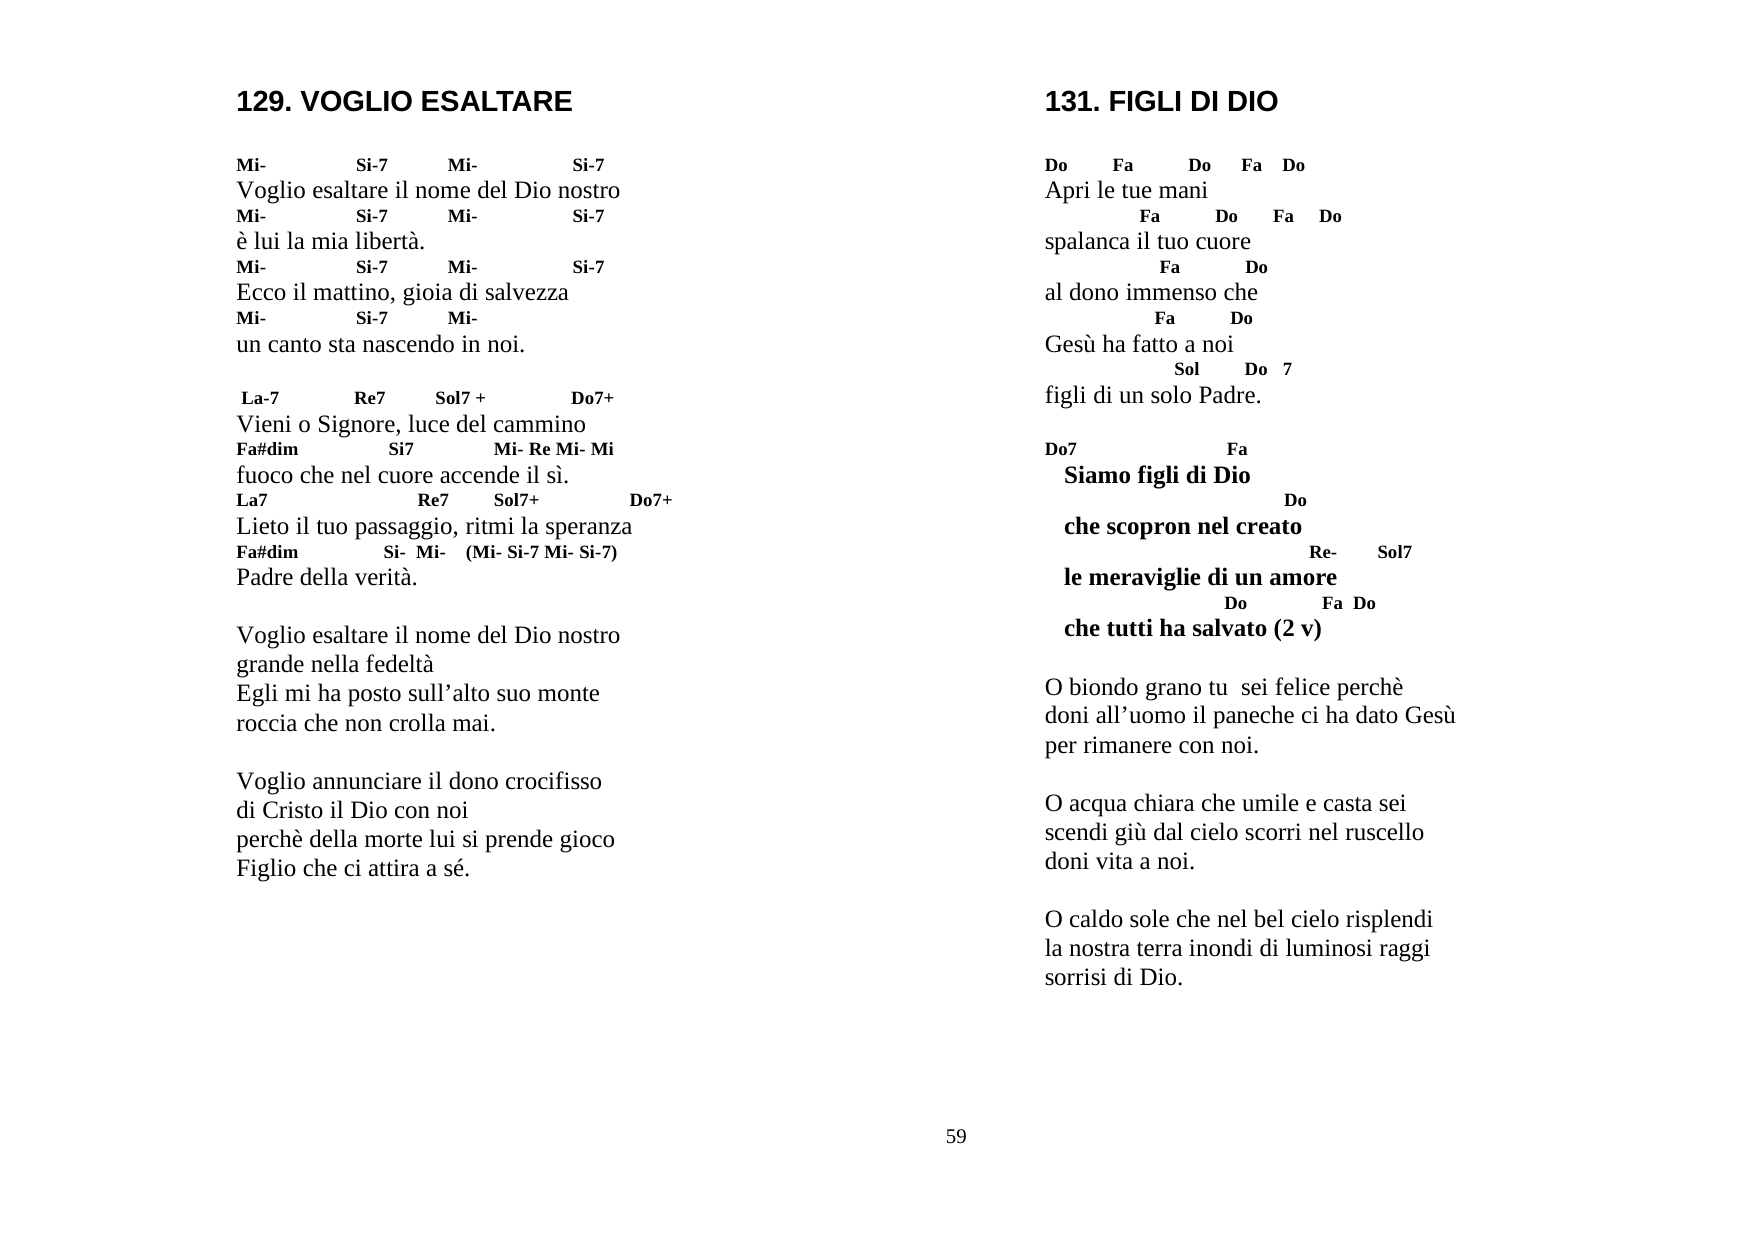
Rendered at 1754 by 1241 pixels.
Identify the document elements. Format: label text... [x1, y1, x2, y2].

text grande nella fedeltà [236, 649, 869, 678]
text Gesù ha fatto a noi [1044, 328, 1678, 357]
text sorrisi di Dio. [1044, 962, 1678, 991]
text perchè della morte lui si prende gioco [236, 824, 869, 853]
text Voglio annunciare il dono crocifisso [236, 766, 869, 794]
text Voglio esaltare il nome del Dio nostro [236, 620, 869, 649]
text figli di un solo Padre. [1044, 379, 1678, 409]
text Sol Do 7 [1044, 357, 1678, 379]
text Figlio che ci attira a sé. [236, 853, 869, 882]
text Mi- Si-7 Mi- Si-7 [236, 204, 869, 226]
text La7 Re7 Sol7+ Do7+ [236, 489, 869, 511]
text Do [1044, 489, 1678, 511]
subtitle 129. VOGLIO ESALTARE [236, 84, 867, 118]
text Do7 Fa [1044, 438, 1678, 460]
text O biondo grano tu sei felice perchè [1044, 671, 1678, 700]
text Fa Do [1044, 306, 1678, 328]
text Fa Do Fa Do [1044, 204, 1678, 226]
text di Cristo il Dio con noi [236, 794, 869, 824]
text scendi giù dal cielo scorri nel ruscello [1044, 817, 1678, 846]
text La-7 Re7 Sol7 + Do7+ [236, 387, 869, 409]
text la nostra terra inondi di luminosi raggi [1044, 933, 1678, 962]
text Apri le tue mani [1044, 175, 1678, 204]
text Lieto il tuo passaggio, ritmi la speranza [236, 511, 869, 540]
text Do Fa Do [1044, 591, 1678, 613]
text che tutti ha salvato (2 v) [1044, 613, 1678, 642]
text Do Fa Do Fa Do [1044, 153, 1678, 175]
text Voglio esaltare il nome del Dio nostro [236, 175, 869, 204]
text doni vita a noi. [1044, 846, 1678, 875]
text fuoco che nel cuore accende il sì. [236, 460, 869, 489]
text Re- Sol7 [1044, 540, 1678, 562]
text per rimanere con noi. [1044, 729, 1678, 758]
text Fa#dim Si- Mi- (Mi- Si-7 Mi- Si-7) [236, 540, 869, 562]
text Mi- Si-7 Mi- Si-7 [236, 153, 869, 175]
text Egli mi ha posto sull’alto suo monte [236, 678, 869, 707]
text Padre della verità. [236, 562, 869, 591]
text roccia che non crolla mai. [236, 707, 869, 736]
text è lui la mia libertà. [236, 226, 869, 255]
text al dono immenso che [1044, 277, 1678, 306]
text O caldo sole che nel bel cielo risplendi [1044, 904, 1678, 933]
text Siamo figli di Dio [1044, 460, 1678, 489]
text Vieni o Signore, luce del cammino [236, 409, 869, 438]
text le meraviglie di un amore [1044, 562, 1678, 591]
text Ecco il mattino, gioia di salvezza [236, 277, 869, 306]
text Fa Do [1044, 255, 1678, 277]
text che scopron nel creato [1044, 511, 1678, 540]
text doni all’uomo il paneche ci ha dato Gesù [1044, 700, 1678, 729]
subtitle 131. FIGLI DI DIO [1044, 84, 1676, 118]
text Mi- Si-7 Mi- Si-7 [236, 255, 869, 277]
text spalanca il tuo cuore [1044, 226, 1678, 255]
text Mi- Si-7 Mi- [236, 306, 869, 328]
text O acqua chiara che umile e casta sei [1044, 788, 1678, 817]
text Fa#dim Si7 Mi- Re Mi- Mi [236, 438, 869, 460]
text un canto sta nascendo in noi. [236, 328, 869, 357]
